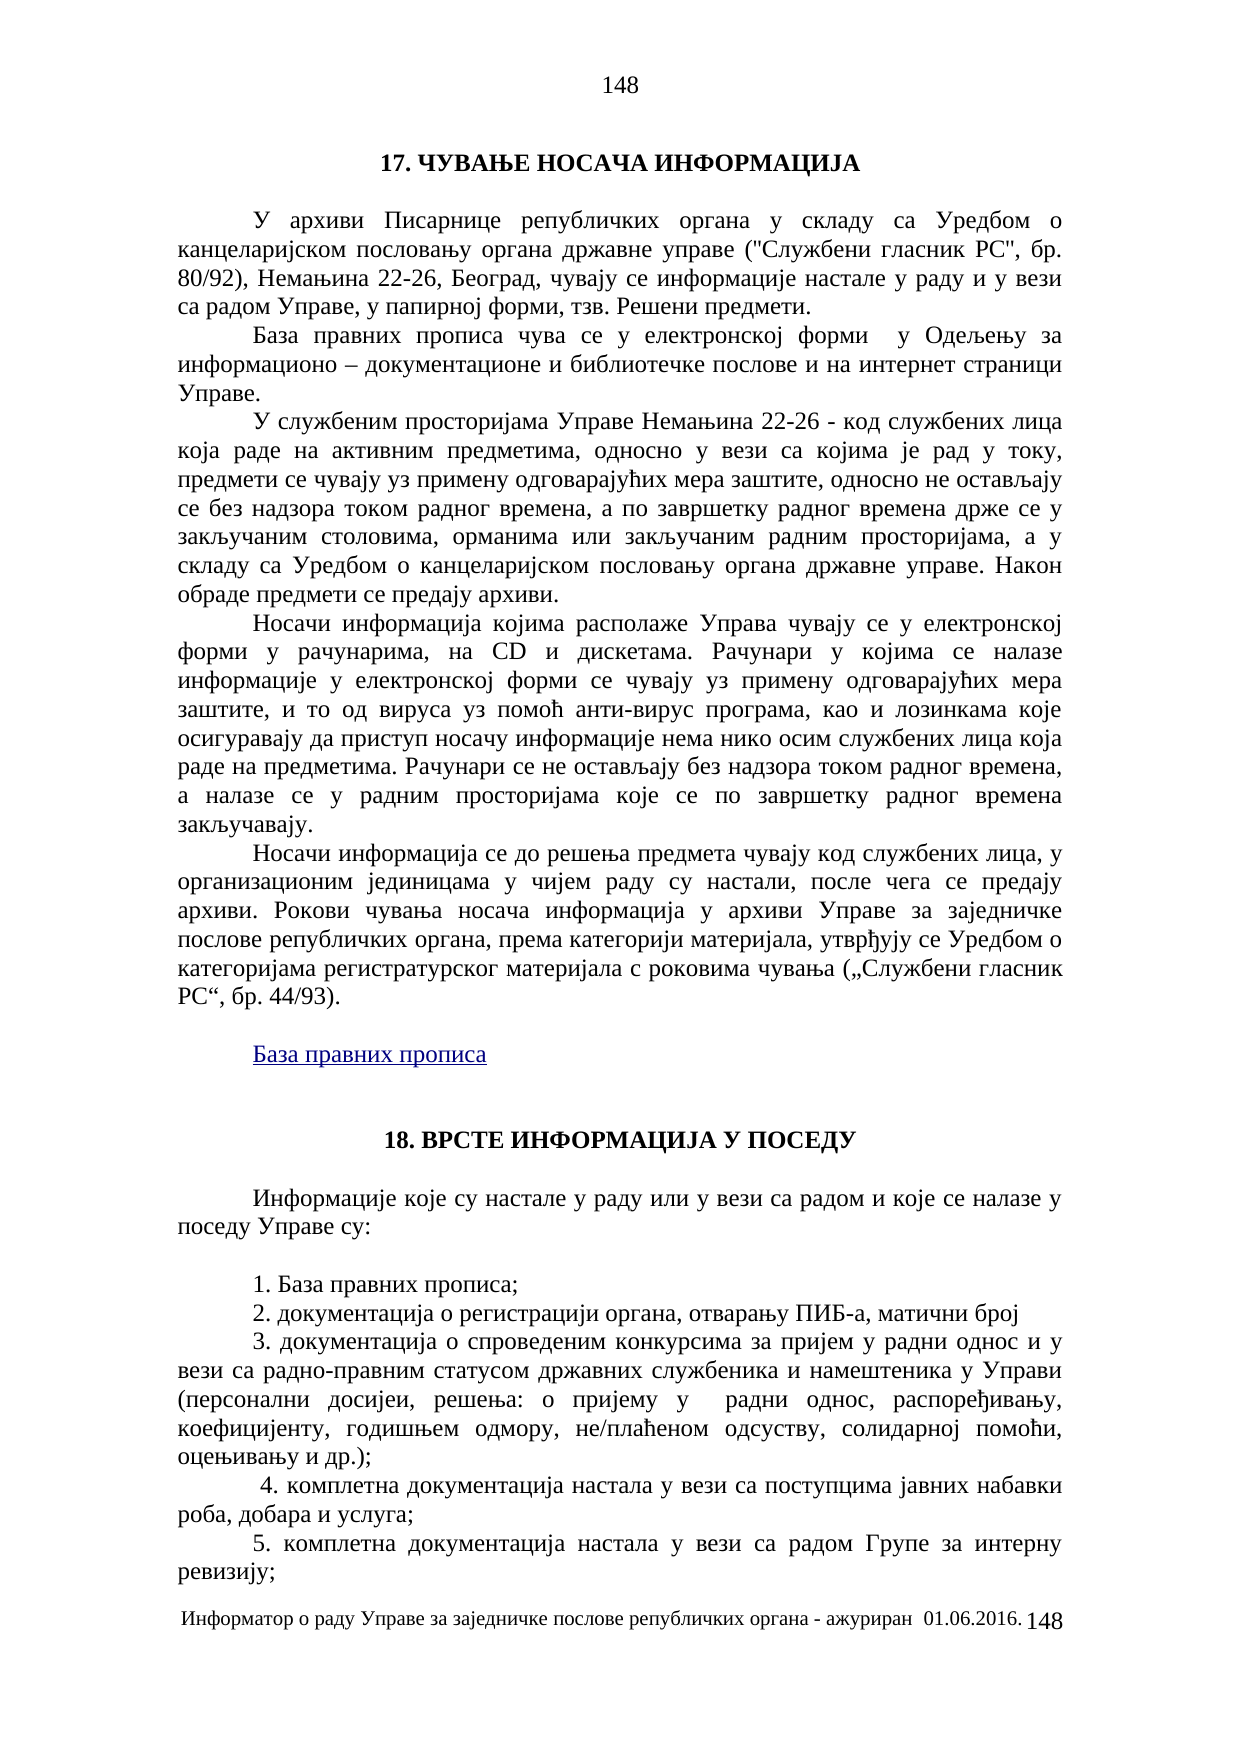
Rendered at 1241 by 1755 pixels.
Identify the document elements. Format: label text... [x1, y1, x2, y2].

text 18. ВРСТЕ ИНФОРМАЦИЈА У ПОСЕДУ [177, 1125, 1063, 1154]
text Носачи информација се до решења предмета чувају код службених лица, у организационим јединицама у чијем раду су настали, после чега се предају архиви. Рокови чувања носача информација у архиви Управе за заједничке послове републичких органа, према категорији материјала, утврђују се Уредбом о категоријама регистратурског материјала с роковима чувања („Службени гласник РС“, бр. 44/93). [177, 838, 1063, 1010]
text 17. ЧУВАЊЕ НОСАЧА ИНФОРМАЦИЈА [177, 148, 1063, 176]
text Информације које су настале у раду или у вези са радом и које се налазе у поседу Управе су: [177, 1183, 1063, 1240]
text 2. документација о регистрацији органа, отварању ПИБ-а, матични број [252, 1298, 1063, 1326]
text База правних прописа [177, 1039, 1063, 1068]
text 3. документација о спроведеним конкурсима за пријем у радни однос и у вези са радно-правним статусом државних службеника и намештеника у Управи (персонални досијеи, решења: о пријему у радни однос, распоређивању, коефицијенту, годишњем одмору, не/плаћеном одсуству, солидарној помоћи, оцењивању и др.); [177, 1326, 1063, 1470]
text 5. комплетна документација настала у вези са радом Групе за интерну ревизију; [177, 1528, 1063, 1585]
text База правних прописа чува се у електронској форми у Одељењу за информационо – документационе и библиотечке послове и на интернет страници Управе. [177, 320, 1063, 406]
text У архиви Писарнице републичких органа у складу са Уредбом о канцеларијском пословању органа државне управе (''Службени гласник РС'', бр. 80/92), Немањина 22-26, Београд, чувају се информације настале у раду и у вези са радом Управе, у папирној форми, тзв. Решени предмети. [177, 205, 1063, 320]
text У службеним просторијама Управе Немањина 22-26 - код службених лица која раде на активним предметима, односно у вези са којима је рад у току, предмети се чувају уз примену одговарајућих мера заштите, односно не остављају се без надзора током радног времена, а по завршетку радног времена држе се у закључаним столовима, орманима или закључаним радним просторијама, а у складу са Уредбом о канцеларијском пословању органа државне управе. Након обраде предмети се предају архиви. [177, 406, 1063, 608]
text 4. комплетна документација настала у вези са поступцима јавних набавки роба, добара и услуга; [177, 1470, 1063, 1528]
text 1. База правних прописа; [252, 1269, 1063, 1298]
text Носачи информација којима располаже Управа чувају се у електронској форми у рачунарима, на CD и дискетама. Рачунари у којима се налазе информације у електронској форми се чувају уз примену одговарајућих мера заштите, и то од вируса уз помоћ анти-вирус програма, као и лозинкама које осигуравају да приступ носачу информације нема нико осим службених лица која раде на предметима. Рачунари се не остављају без надзора током радног времена, а налазе се у радним просторијама које се по завршетку радног времена закључавају. [177, 608, 1063, 838]
